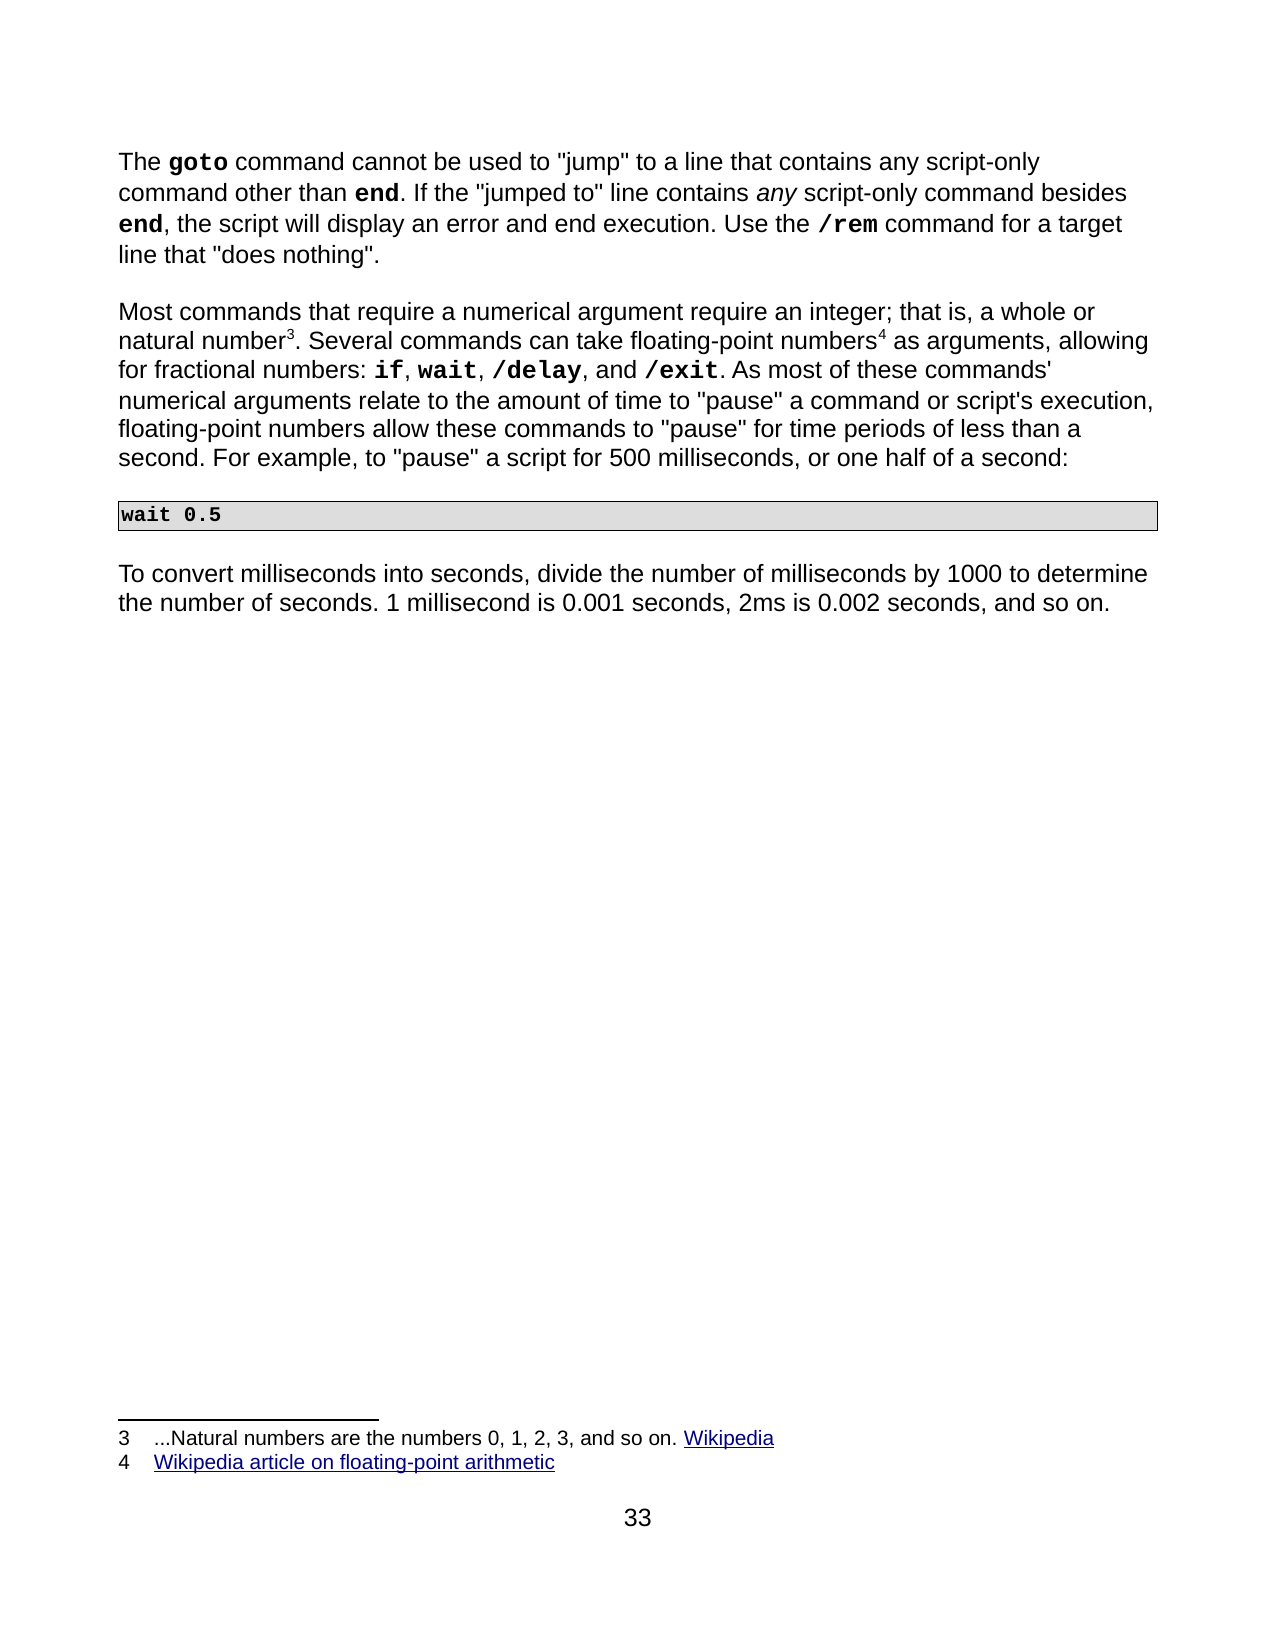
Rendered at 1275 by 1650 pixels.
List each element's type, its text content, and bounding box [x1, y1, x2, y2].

text Wikipedia article on floating-point arithmetic [118, 1450, 1157, 1474]
text The goto command cannot be used to "jump" to a line that contains any script-only command other than end. If the "jumped to" line contains any script-only command besides end, the script will display an error and end execution. Use the /rem command for a target line that "does nothing". [118, 147, 1157, 268]
table_header wait 0.5 [119, 502, 1157, 530]
text Most commands that require a numerical argument require an integer; that is, a whole or natural number. Several commands can take floating-point numbers as arguments, allowing for fractional numbers: if, wait, /delay, and /exit. As most of these commands' numerical arguments relate to the amount of time to "pause" a command or script's execution, floating-point numbers allow these commands to "pause" for time periods of less than a second. For example, to "pause" a script for 500 milliseconds, or one half of a second: [118, 297, 1157, 501]
text ...Natural numbers are the numbers 0, 1, 2, 3, and so on. Wikipedia [118, 1426, 1157, 1450]
text To convert milliseconds into seconds, divide the number of milliseconds by 1000 to determine the number of seconds. 1 millisecond is 0.001 seconds, 2ms is 0.002 seconds, and so on. [118, 559, 1157, 617]
